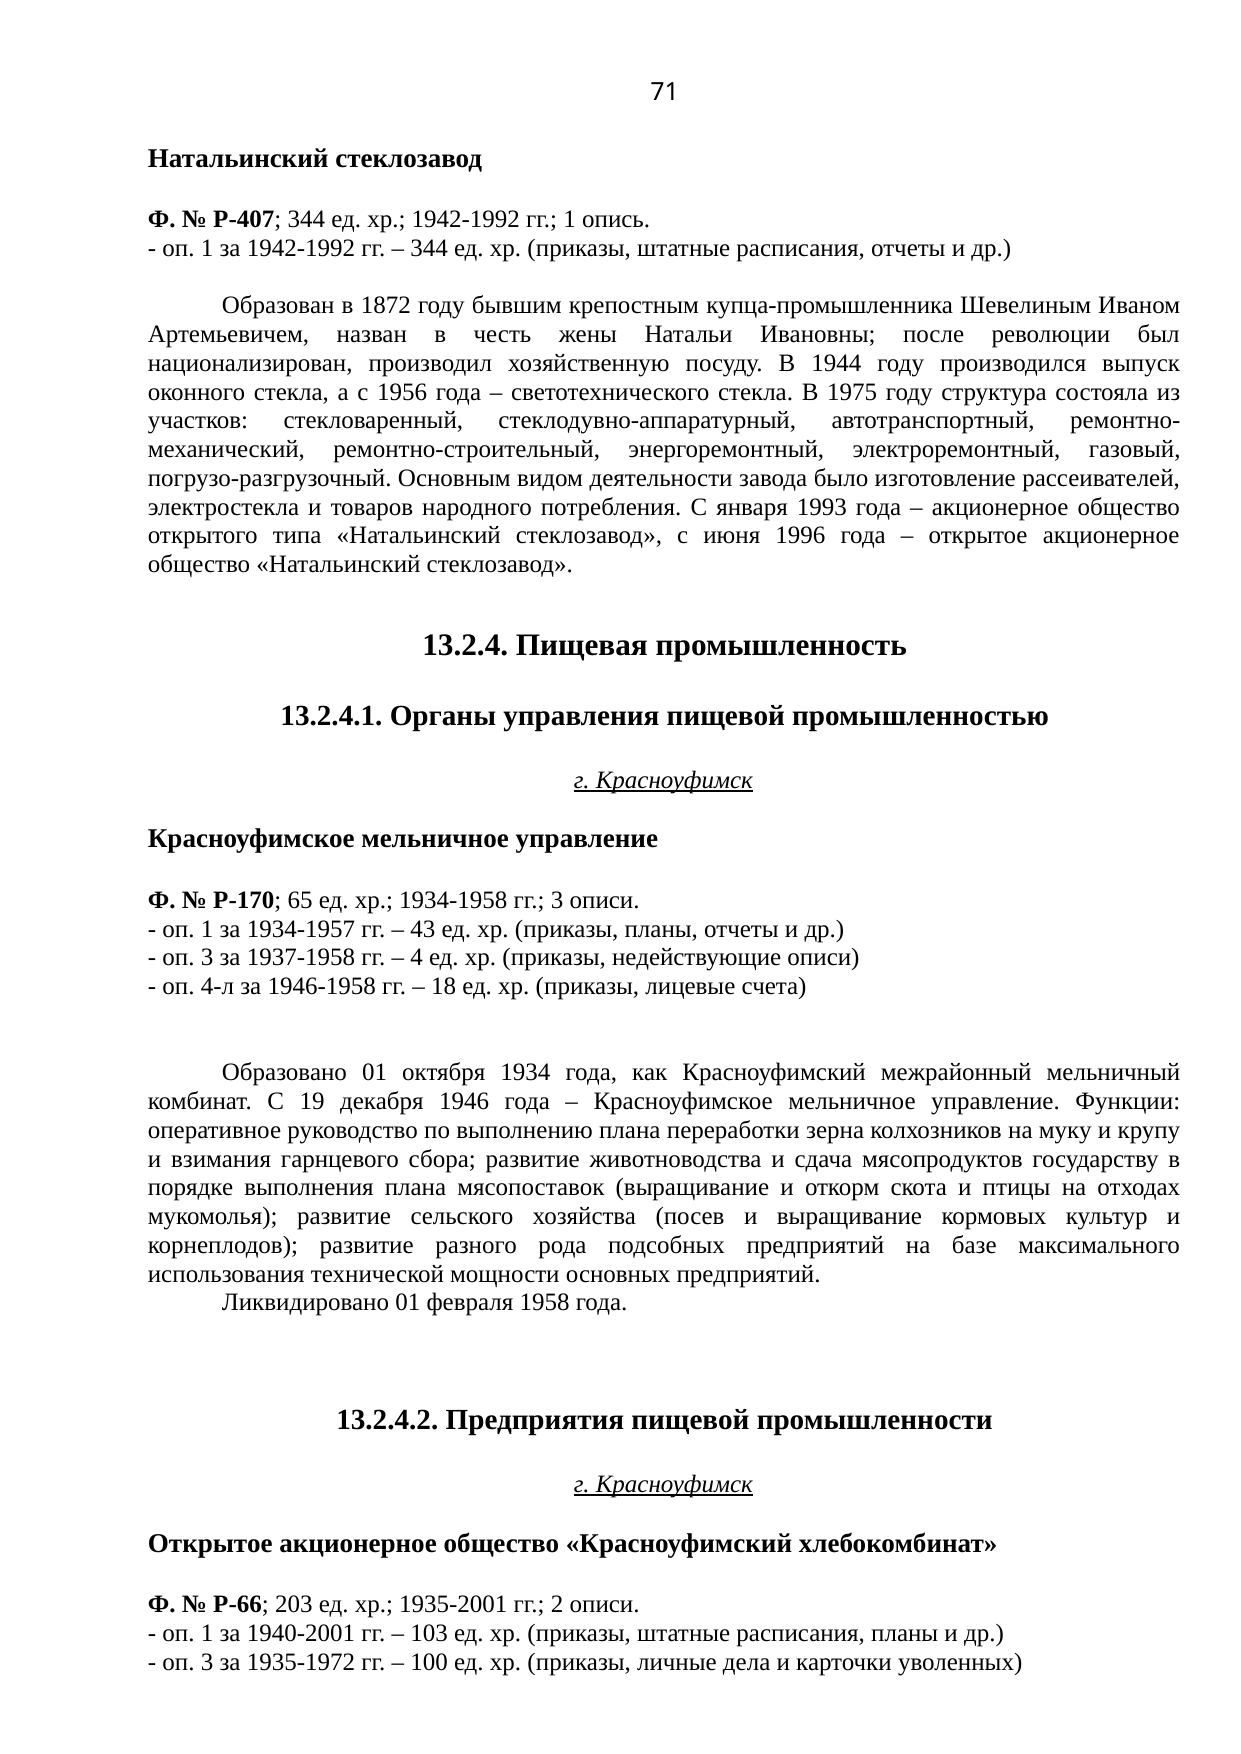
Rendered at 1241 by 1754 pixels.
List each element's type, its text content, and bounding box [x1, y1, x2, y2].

text Ф. № Р-407; 344 ед. хр.; 1942-1992 гг.; 1 опись. [148, 204, 1181, 233]
text - оп. 4-л за 1946-1958 гг. – 18 ед. хр. (приказы, лицевые счета) [148, 971, 1181, 1000]
text г. Красноуфимск [148, 765, 1181, 794]
text Ф. № Р-170; 65 ед. хр.; 1934-1958 гг.; 3 описи. [148, 885, 1181, 914]
text - оп. 1 за 1940-2001 гг. – 103 ед. хр. (приказы, штатные расписания, планы и др.) [148, 1618, 1181, 1647]
text 13.2.4.1. Органы управления пищевой промышленностью [148, 698, 1181, 732]
text - оп. 1 за 1942-1992 гг. – 344 ед. хр. (приказы, штатные расписания, отчеты и др.) [148, 233, 1181, 262]
text Открытое акционерное общество «Красноуфимский хлебокомбинат» [148, 1527, 1181, 1558]
text Натальинский стеклозавод [148, 142, 1181, 173]
text 13.2.4.2. Предприятия пищевой промышленности [148, 1402, 1181, 1436]
text Красноуфимское мельничное управление [148, 823, 1181, 854]
text - оп. 3 за 1937-1958 гг. – 4 ед. хр. (приказы, недействующие описи) [148, 942, 1181, 971]
text 13.2.4. Пищевая промышленность [148, 626, 1181, 662]
text Образован в 1872 году бывшим крепостным купца-промышленника Шевелиным Иваном Артемьевичем, назван в честь жены Натальи Ивановны; после революции был национализирован, производил хозяйственную посуду. В 1944 году производился выпуск оконного стекла, а с 1956 года – светотехнического стекла. В 1975 году структура состояла из участков: стекловаренный, стеклодувно-аппаратурный, автотранспортный, ремонтно-механический, ремонтно-строительный, энергоремонтный, электроремонтный, газовый, погрузо-разгрузочный. Основным видом деятельности завода было изготовление рассеивателей, электростекла и товаров народного потребления. С января 1993 года – акционерное общество открытого типа «Натальинский стеклозавод», с июня 1996 года – открытое акционерное общество «Натальинский стеклозавод». [148, 291, 1181, 578]
text г. Красноуфимск [148, 1469, 1181, 1498]
text Ф. № Р-66; 203 ед. хр.; 1935-2001 гг.; 2 описи. [148, 1589, 1181, 1618]
text Ликвидировано 01 февраля 1958 года. [148, 1287, 1181, 1316]
text Образовано 01 октября 1934 года, как Красноуфимский межрайонный мельничный комбинат. С 19 декабря 1946 года – Красноуфимское мельничное управление. Функции: оперативное руководство по выполнению плана переработки зерна колхозников на муку и крупу и взимания гарнцевого сбора; развитие животноводства и сдача мясопродуктов государству в порядке выполнения плана мясопоставок (выращивание и откорм скота и птицы на отходах мукомолья); развитие сельского хозяйства (посев и выращивание кормовых культур и корнеплодов); развитие разного рода подсобных предприятий на базе максимального использования технической мощности основных предприятий. [148, 1057, 1181, 1287]
text - оп. 1 за 1934-1957 гг. – 43 ед. хр. (приказы, планы, отчеты и др.) [148, 914, 1181, 942]
text - оп. 3 за 1935-1972 гг. – 100 ед. хр. (приказы, личные дела и карточки уволенных) [148, 1647, 1181, 1676]
